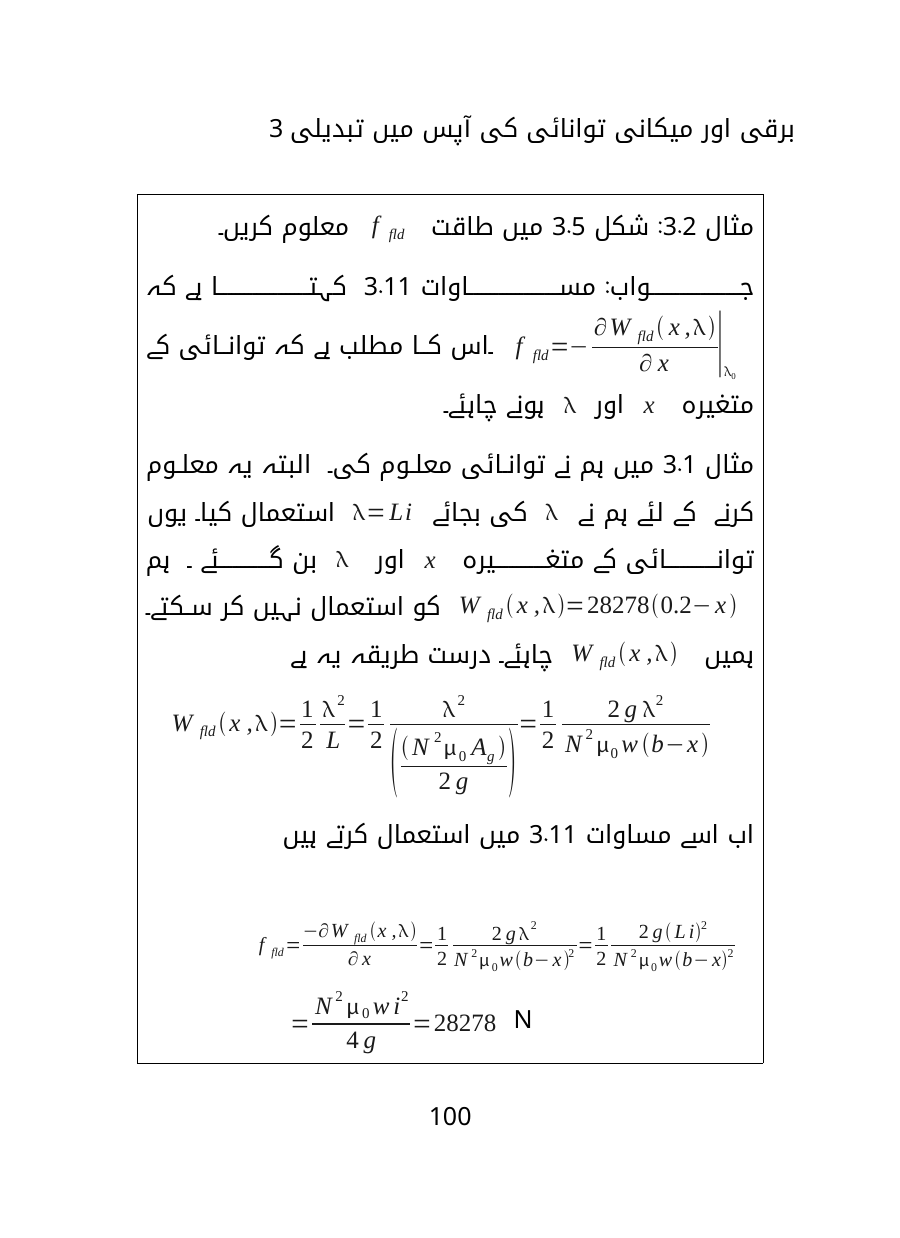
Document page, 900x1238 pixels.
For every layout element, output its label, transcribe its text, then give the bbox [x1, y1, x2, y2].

text N [146, 987, 754, 1054]
text اب اسے مساوات 3.11 میں استعمال کرتے ہیں [146, 811, 754, 859]
text مثال 3.2: شکل 3.5 میں طاقت معلوم کریں۔ [146, 203, 754, 251]
text جواب: مساوات 3.11 کہتا ہے کہ ۔اس کا مطلب ہے کہ توانائی کے متغیرہ اورہونے چاہئے۔ [146, 263, 754, 429]
text مثال 3.1 میں ہم نے توانائی معلوم کی۔ البتہ یہ معلوم کرنے کے لئے ہم نےکی بجائےاستعمال کیا۔ یوں توانائی کے متغیرہ اور بن گئے ۔ ہم کو استعمال نہیں کر سکتے۔ ہمیں چاہئے۔ درست طریقہ یہ ہے [146, 441, 754, 678]
